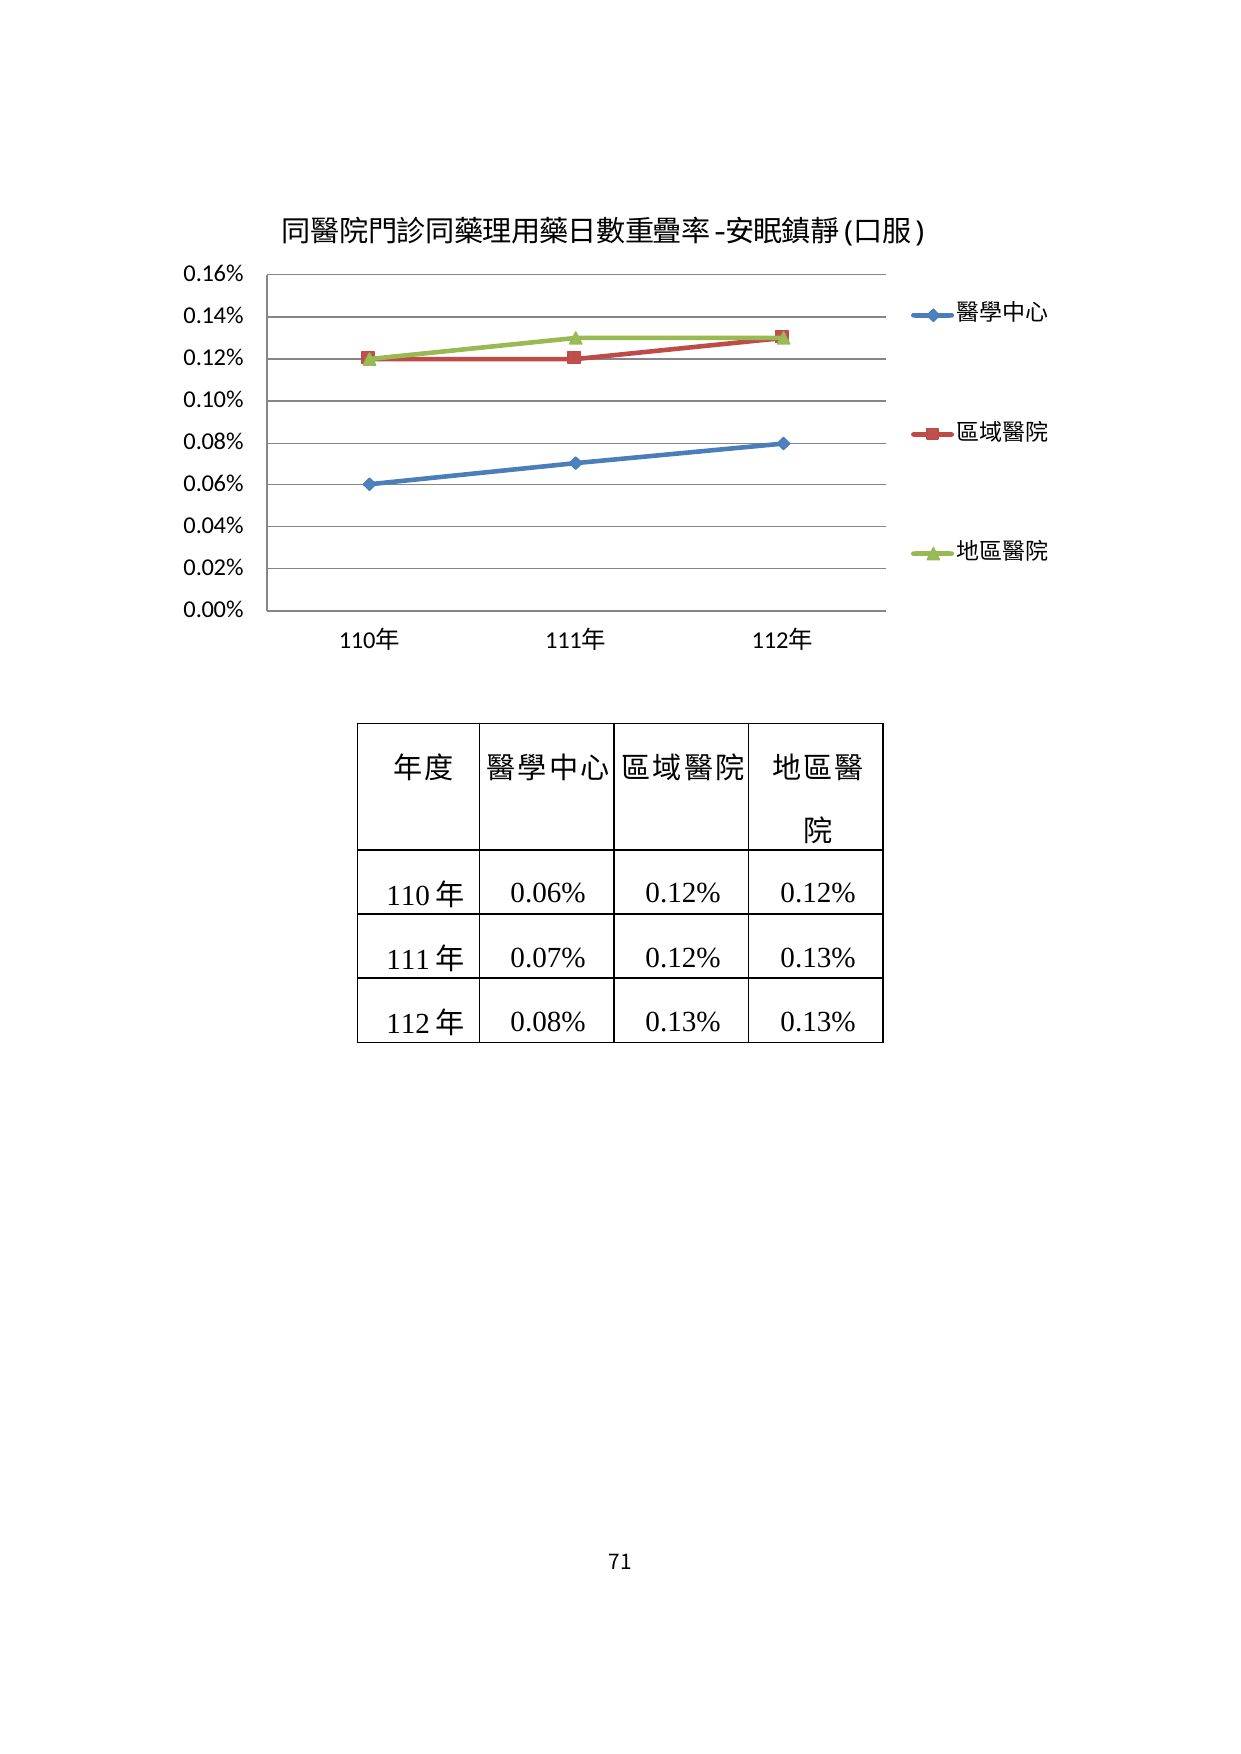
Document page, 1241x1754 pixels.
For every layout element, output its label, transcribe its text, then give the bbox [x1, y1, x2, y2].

table_header 地區醫院 [749, 724, 882, 849]
table_cell 112年 [358, 979, 479, 1041]
table_cell 0.12% [615, 915, 748, 977]
table_header 年度 [358, 724, 479, 849]
table_cell 0.13% [749, 979, 882, 1041]
table_cell 0.12% [749, 851, 882, 913]
table_header 區域醫院 [615, 724, 748, 849]
table_header 醫學中心 [480, 724, 613, 849]
table_cell 0.08% [480, 979, 613, 1041]
table_cell 0.13% [749, 915, 882, 977]
table_cell 0.06% [480, 851, 613, 913]
table_cell 111年 [358, 915, 479, 977]
table_cell 0.07% [480, 915, 613, 977]
table_cell 0.13% [615, 979, 748, 1041]
table_cell 0.12% [615, 851, 748, 913]
table_cell 110年 [358, 851, 479, 913]
